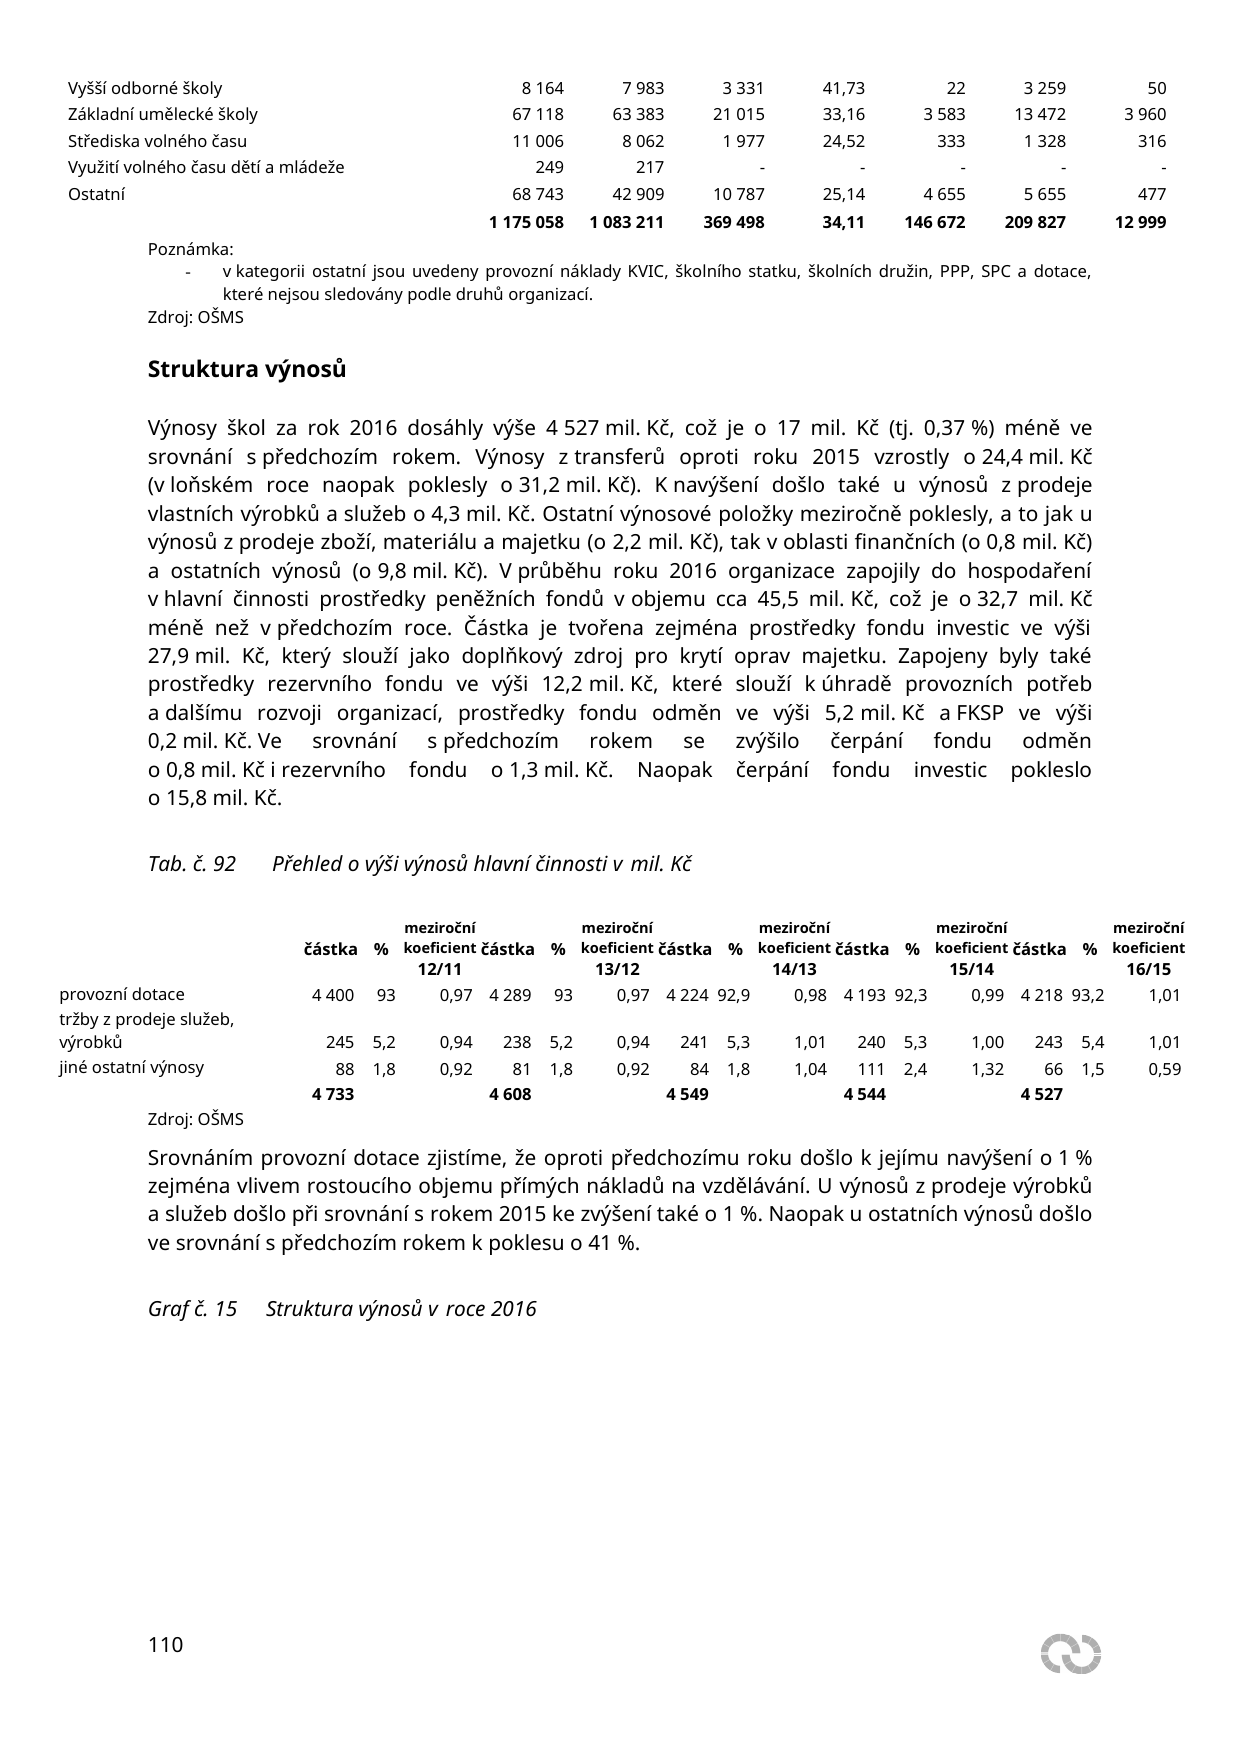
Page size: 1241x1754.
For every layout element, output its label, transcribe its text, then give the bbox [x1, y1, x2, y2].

table_cell 5 655 [978, 181, 1077, 207]
table_cell 1,01 [757, 1008, 832, 1053]
table_cell 10 787 [677, 181, 776, 207]
table_cell 3 331 [677, 75, 776, 100]
table_cell 3 259 [978, 75, 1077, 100]
table_cell meziroční koeficient 13/12 [579, 918, 655, 980]
table_cell 34,11 [777, 208, 877, 236]
table_cell 4 224 [656, 981, 714, 1007]
table_cell 12 999 [1078, 208, 1178, 236]
subtitle Struktura výnosů [148, 353, 1092, 384]
table_cell - [677, 155, 776, 180]
table_header rok 2016 [1011, 891, 1187, 917]
table_cell % [715, 918, 756, 980]
table_cell Celkem [54, 1081, 301, 1106]
table_cell 111 [833, 1054, 891, 1080]
table_cell 93 [538, 981, 578, 1007]
table_cell 8 164 [476, 75, 575, 100]
table_cell 333 [878, 128, 977, 153]
table_cell částka [656, 918, 714, 980]
table_cell meziroční koeficient 14/13 [757, 918, 832, 980]
table_cell 13 472 [978, 101, 1077, 127]
table_cell 3 583 [878, 101, 977, 127]
table_header rok 2013 [479, 891, 655, 917]
table_cell 0,59 [1111, 1054, 1187, 1080]
table_cell Využití volného času dětí a mládeže [63, 155, 475, 180]
table_cell 1 977 [677, 128, 776, 153]
table_cell 5,2 [361, 1008, 401, 1053]
table_cell 0,92 [579, 1054, 655, 1080]
table_cell 93 [361, 981, 401, 1007]
table_cell Celkem [63, 208, 475, 236]
table_cell [361, 1081, 478, 1106]
table_cell 1,04 [757, 1054, 832, 1080]
table_cell 2,4 [892, 1054, 933, 1080]
table_cell částka [1011, 918, 1068, 980]
table_cell 369 498 [677, 208, 776, 236]
table_cell % [1069, 918, 1110, 980]
table_cell 243 [1011, 1008, 1068, 1053]
table_cell 1 175 058 [476, 208, 575, 236]
table_cell Základní umělecké školy [63, 101, 475, 127]
table_cell 0,99 [934, 981, 1009, 1007]
table_cell meziroční koeficient 15/14 [934, 918, 1009, 980]
table_cell 241 [656, 1008, 714, 1053]
table_cell 217 [576, 155, 676, 180]
table_cell 24,52 [777, 128, 877, 153]
table_cell 0,94 [402, 1008, 478, 1053]
table_cell Střediska volného času [63, 128, 475, 153]
table_cell 240 [833, 1008, 891, 1053]
table_cell 209 827 [978, 208, 1077, 236]
text Zdroj: OŠMS [148, 1108, 1092, 1130]
table_cell 249 [476, 155, 575, 180]
table_cell 81 [479, 1054, 537, 1080]
table_cell částka [479, 918, 537, 980]
table_cell [715, 1081, 832, 1106]
text Poznámka: [148, 237, 1092, 260]
table_cell 42 909 [576, 181, 676, 207]
table_cell 1 328 [978, 128, 1077, 153]
table_cell - [978, 155, 1077, 180]
table_cell 5,3 [715, 1008, 756, 1053]
table_cell 4 544 [833, 1081, 891, 1106]
table_cell Vyšší odborné školy [63, 75, 475, 100]
list Přehled o výši výnosů hlavní činnosti v mil. Kč [148, 849, 1092, 878]
text Výnosy škol za rok 2016 dosáhly výše 4 527 mil. Kč, což je o 17 mil. Kč (tj. 0,37 %) méně ve srovnání s předchozím rokem. Výnosy z transferů oproti roku 2015 vzrostly o 24,4 mil. Kč (v loňském roce naopak poklesly o 31,2 mil. Kč). K navýšení došlo také u výnosů z prodeje vlastních výrobků a služeb o 4,3 mil. Kč. Ostatní výnosové položky meziročně poklesly, a to jak u výnosů z prodeje zboží, materiálu a majetku (o 2,2 mil. Kč), tak v oblasti finančních (o 0,8 mil. Kč) a ostatních výnosů (o 9,8 mil. Kč). V průběhu roku 2016 organizace zapojily do hospodaření v hlavní činnosti prostředky peněžních fondů v objemu cca 45,5 mil. Kč, což je o 32,7 mil. Kč méně než v předchozím roce. Částka je tvořena zejména prostředky fondu investic ve výši 27,9 mil. Kč, který slouží jako doplňkový zdroj pro krytí oprav majetku. Zapojeny byly také prostředky rezervního fondu ve výši 12,2 mil. Kč, které slouží k úhradě provozních potřeb a dalšímu rozvoji organizací, prostředky fondu odměn ve výši 5,2 mil. Kč a FKSP ve výši 0,2 mil. Kč. Ve srovnání s předchozím rokem se zvýšilo čerpání fondu odměn o 0,8 mil. Kč i rezervního fondu o 1,3 mil. Kč. Naopak čerpání fondu investic pokleslo o 15,8 mil. Kč. [148, 413, 1092, 812]
table_cell 4 655 [878, 181, 977, 207]
table_cell jiné ostatní výnosy [54, 1054, 301, 1080]
table_cell [538, 1081, 655, 1106]
table_header rok 2014 [656, 891, 832, 917]
table_cell 41,73 [777, 75, 877, 100]
table_cell 4 608 [479, 1081, 537, 1106]
table_header Druh výnosů [54, 891, 301, 980]
table_cell 4 193 [833, 981, 891, 1007]
table_cell 1,32 [934, 1054, 1009, 1080]
table_cell 4 527 [1011, 1081, 1068, 1106]
table_cell částka [833, 918, 891, 980]
table_cell - [1078, 155, 1178, 180]
table_cell % [538, 918, 578, 980]
table_header rok 2015 [833, 891, 1009, 917]
table_cell 0,97 [402, 981, 478, 1007]
table_cell 245 [302, 1008, 360, 1053]
table_cell 68 743 [476, 181, 575, 207]
table_cell 66 [1011, 1054, 1068, 1080]
table_cell 4 733 [302, 1081, 360, 1106]
table_cell 84 [656, 1054, 714, 1080]
table_cell 0,97 [579, 981, 655, 1007]
list Struktura výnosů v roce 2016 [148, 1294, 1092, 1322]
table_cell 67 118 [476, 101, 575, 127]
table_cell 88 [302, 1054, 360, 1080]
table_cell tržby z prodeje služeb, výrobků [54, 1008, 301, 1053]
table_cell 33,16 [777, 101, 877, 127]
table_cell - [777, 155, 877, 180]
table_cell 477 [1078, 181, 1178, 207]
list v kategorii ostatní jsou uvedeny provozní náklady KVIC, školního statku, školních družin, PPP, SPC a dotace, které nejsou sledovány podle druhů organizací. [185, 260, 1092, 305]
table_cell 93,2 [1069, 981, 1110, 1007]
table_cell 11 006 [476, 128, 575, 153]
table_cell 146 672 [878, 208, 977, 236]
text Zdroj: OŠMS [148, 305, 1092, 328]
table_cell % [892, 918, 933, 980]
table_cell [1069, 1081, 1187, 1106]
table_cell 4 549 [656, 1081, 714, 1106]
table_cell 4 400 [302, 981, 360, 1007]
table_cell 1,00 [934, 1008, 1009, 1053]
table_cell 0,98 [757, 981, 832, 1007]
table_cell 92,3 [892, 981, 933, 1007]
table_cell 22 [878, 75, 977, 100]
table_cell 1,5 [1069, 1054, 1110, 1080]
table_header rok 2012 [302, 891, 478, 917]
table_cell meziroční koeficient 16/15 [1111, 918, 1187, 980]
table_cell 1,8 [361, 1054, 401, 1080]
table_cell částka [302, 918, 360, 980]
table_cell [892, 1081, 1009, 1106]
table_cell meziroční koeficient 12/11 [402, 918, 478, 980]
table_cell 7 983 [576, 75, 676, 100]
table_cell % [361, 918, 401, 980]
table_cell 8 062 [576, 128, 676, 153]
table_cell 1,01 [1111, 1008, 1187, 1053]
table_cell 1,8 [715, 1054, 756, 1080]
table_cell 316 [1078, 128, 1178, 153]
table_cell 92,9 [715, 981, 756, 1007]
table_cell 0,94 [579, 1008, 655, 1053]
table_cell 4 218 [1011, 981, 1068, 1007]
table_cell 5,2 [538, 1008, 578, 1053]
table_cell Ostatní [63, 181, 475, 207]
table_cell 0,92 [402, 1054, 478, 1080]
table_cell 25,14 [777, 181, 877, 207]
table_cell provozní dotace [54, 981, 301, 1007]
table_cell 3 960 [1078, 101, 1178, 127]
table_cell - [878, 155, 977, 180]
table_cell 50 [1078, 75, 1178, 100]
table_cell 5,3 [892, 1008, 933, 1053]
table_cell 63 383 [576, 101, 676, 127]
table_cell 1 083 211 [576, 208, 676, 236]
table_cell 1,8 [538, 1054, 578, 1080]
table_cell 238 [479, 1008, 537, 1053]
text Srovnáním provozní dotace zjistíme, že oproti předchozímu roku došlo k jejímu navýšení o 1 % zejména vlivem rostoucího objemu přímých nákladů na vzdělávání. U výnosů z prodeje výrobků a služeb došlo při srovnání s rokem 2015 ke zvýšení také o 1 %. Naopak u ostatních výnosů došlo ve srovnání s předchozím rokem k poklesu o 41 %. [148, 1143, 1092, 1256]
table_cell 21 015 [677, 101, 776, 127]
table_cell 5,4 [1069, 1008, 1110, 1053]
table_cell 4 289 [479, 981, 537, 1007]
table_cell 1,01 [1111, 981, 1187, 1007]
